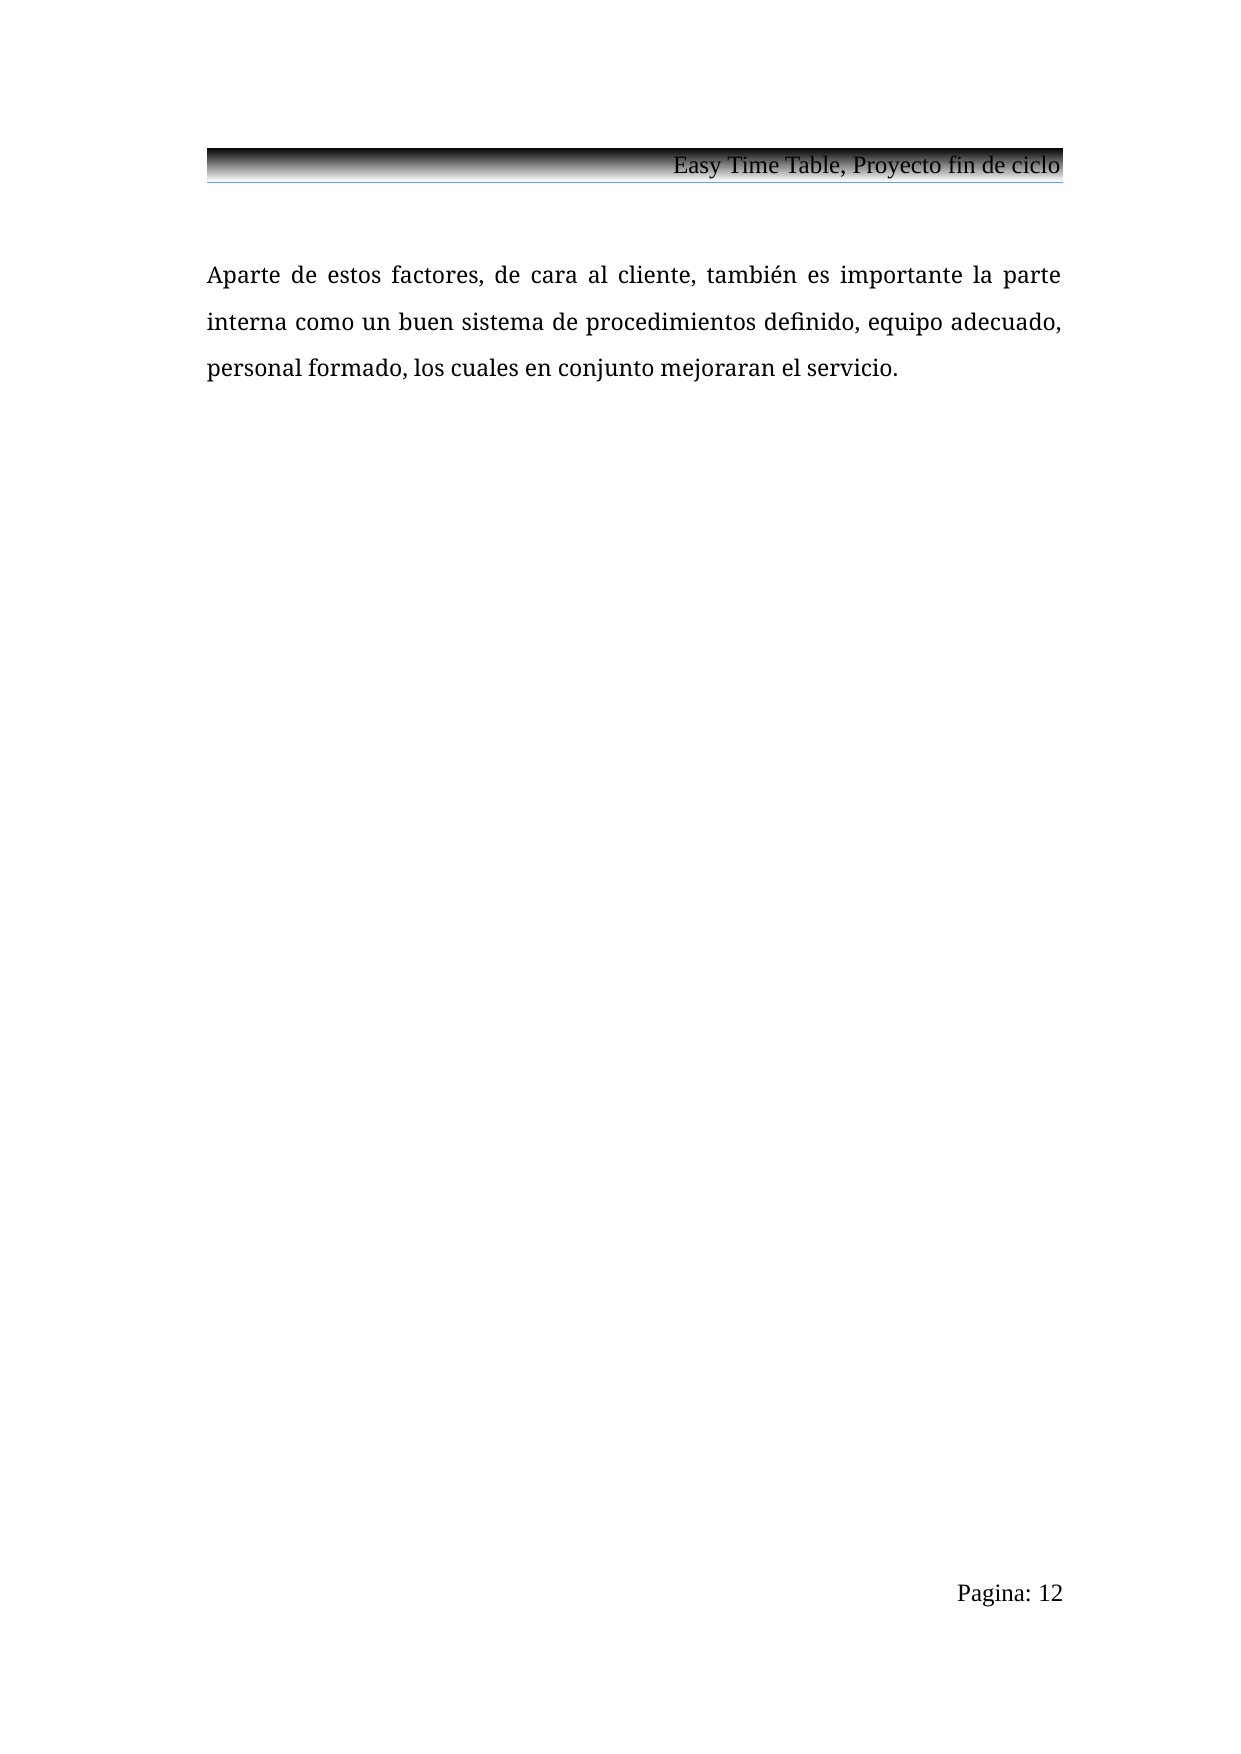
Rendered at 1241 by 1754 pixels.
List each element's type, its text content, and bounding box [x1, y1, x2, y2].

text Aparte de estos factores, de cara al cliente, también es importante la parte interna como un buen sistema de procedimientos definido, equipo adecuado, personal formado, los cuales en conjunto mejoraran el servicio. [207, 259, 1063, 384]
